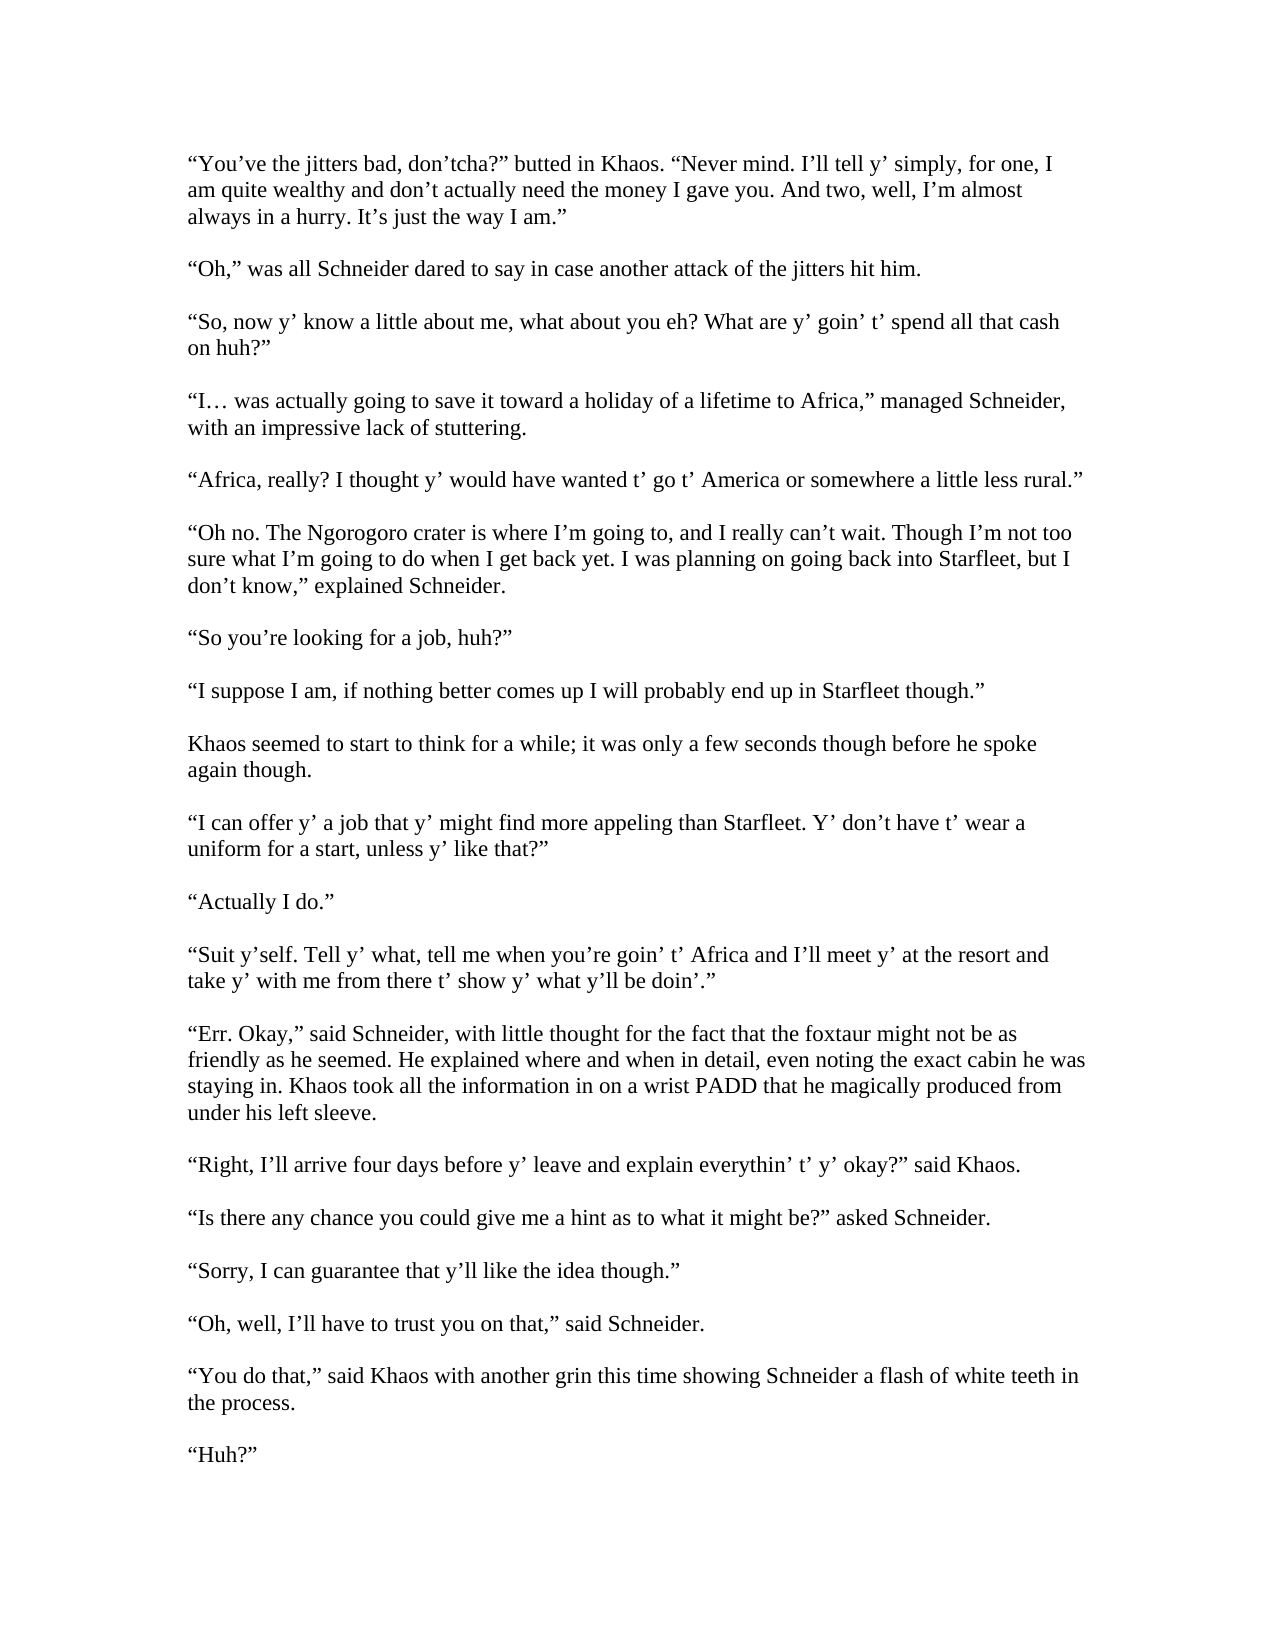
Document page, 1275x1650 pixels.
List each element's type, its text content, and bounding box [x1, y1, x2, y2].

text “Err. Okay,” said Schneider, with little thought for the fact that the foxtaur might not be as friendly as he seemed. He explained where and when in detail, even noting the exact cabin he was staying in. Khaos took all the information in on a wrist PADD that he magically produced from under his left sleeve. [187, 1020, 1087, 1125]
text “I… was actually going to save it toward a holiday of a lifetime to Africa,” managed Schneider, with an impressive lack of stuttering. [187, 387, 1087, 440]
text “You’ve the jitters bad, don’tcha?” butted in Khaos. “Never mind. I’ll tell y’ simply, for one, I am quite wealthy and don’t actually need the money I gave you. And two, well, I’m almost always in a hurry. It’s just the way I am.” [187, 150, 1087, 229]
text “I suppose I am, if nothing better comes up I will probably end up in Starfleet though.” [187, 677, 1087, 703]
text “Oh no. The Ngorogoro crater is where I’m going to, and I really can’t wait. Though I’m not too sure what I’m going to do when I get back yet. I was planning on going back into Starfleet, but I don’t know,” explained Schneider. [187, 519, 1087, 598]
text “Right, I’ll arrive four days before y’ leave and explain everythin’ t’ y’ okay?” said Khaos. [187, 1151, 1087, 1178]
text “Actually I do.” [187, 888, 1087, 914]
text Khaos seemed to start to think for a while; it was only a few seconds though before he spoke again though. [187, 730, 1087, 782]
text “So, now y’ know a little about me, what about you eh? What are y’ goin’ t’ spend all that cash on huh?” [187, 308, 1087, 361]
text “Africa, really? I thought y’ would have wanted t’ go t’ America or somewhere a little less rural.” [187, 466, 1087, 493]
text “You do that,” said Khaos with another grin this time showing Schneider a flash of white teeth in the process. [187, 1362, 1087, 1415]
text “Huh?” [187, 1441, 1087, 1468]
text “I can offer y’ a job that y’ might find more appeling than Starfleet. Y’ don’t have t’ wear a uniform for a start, unless y’ like that?” [187, 809, 1087, 862]
text “Is there any chance you could give me a hint as to what it might be?” asked Schneider. [187, 1204, 1087, 1231]
text “So you’re looking for a job, huh?” [187, 624, 1087, 651]
text “Suit y’self. Tell y’ what, tell me when you’re goin’ t’ Africa and I’ll meet y’ at the resort and take y’ with me from there t’ show y’ what y’ll be doin’.” [187, 941, 1087, 993]
text “Oh, well, I’ll have to trust you on that,” said Schneider. [187, 1309, 1087, 1336]
text “Sorry, I can guarantee that y’ll like the idea though.” [187, 1257, 1087, 1283]
text “Oh,” was all Schneider dared to say in case another attack of the jitters hit him. [187, 255, 1087, 282]
